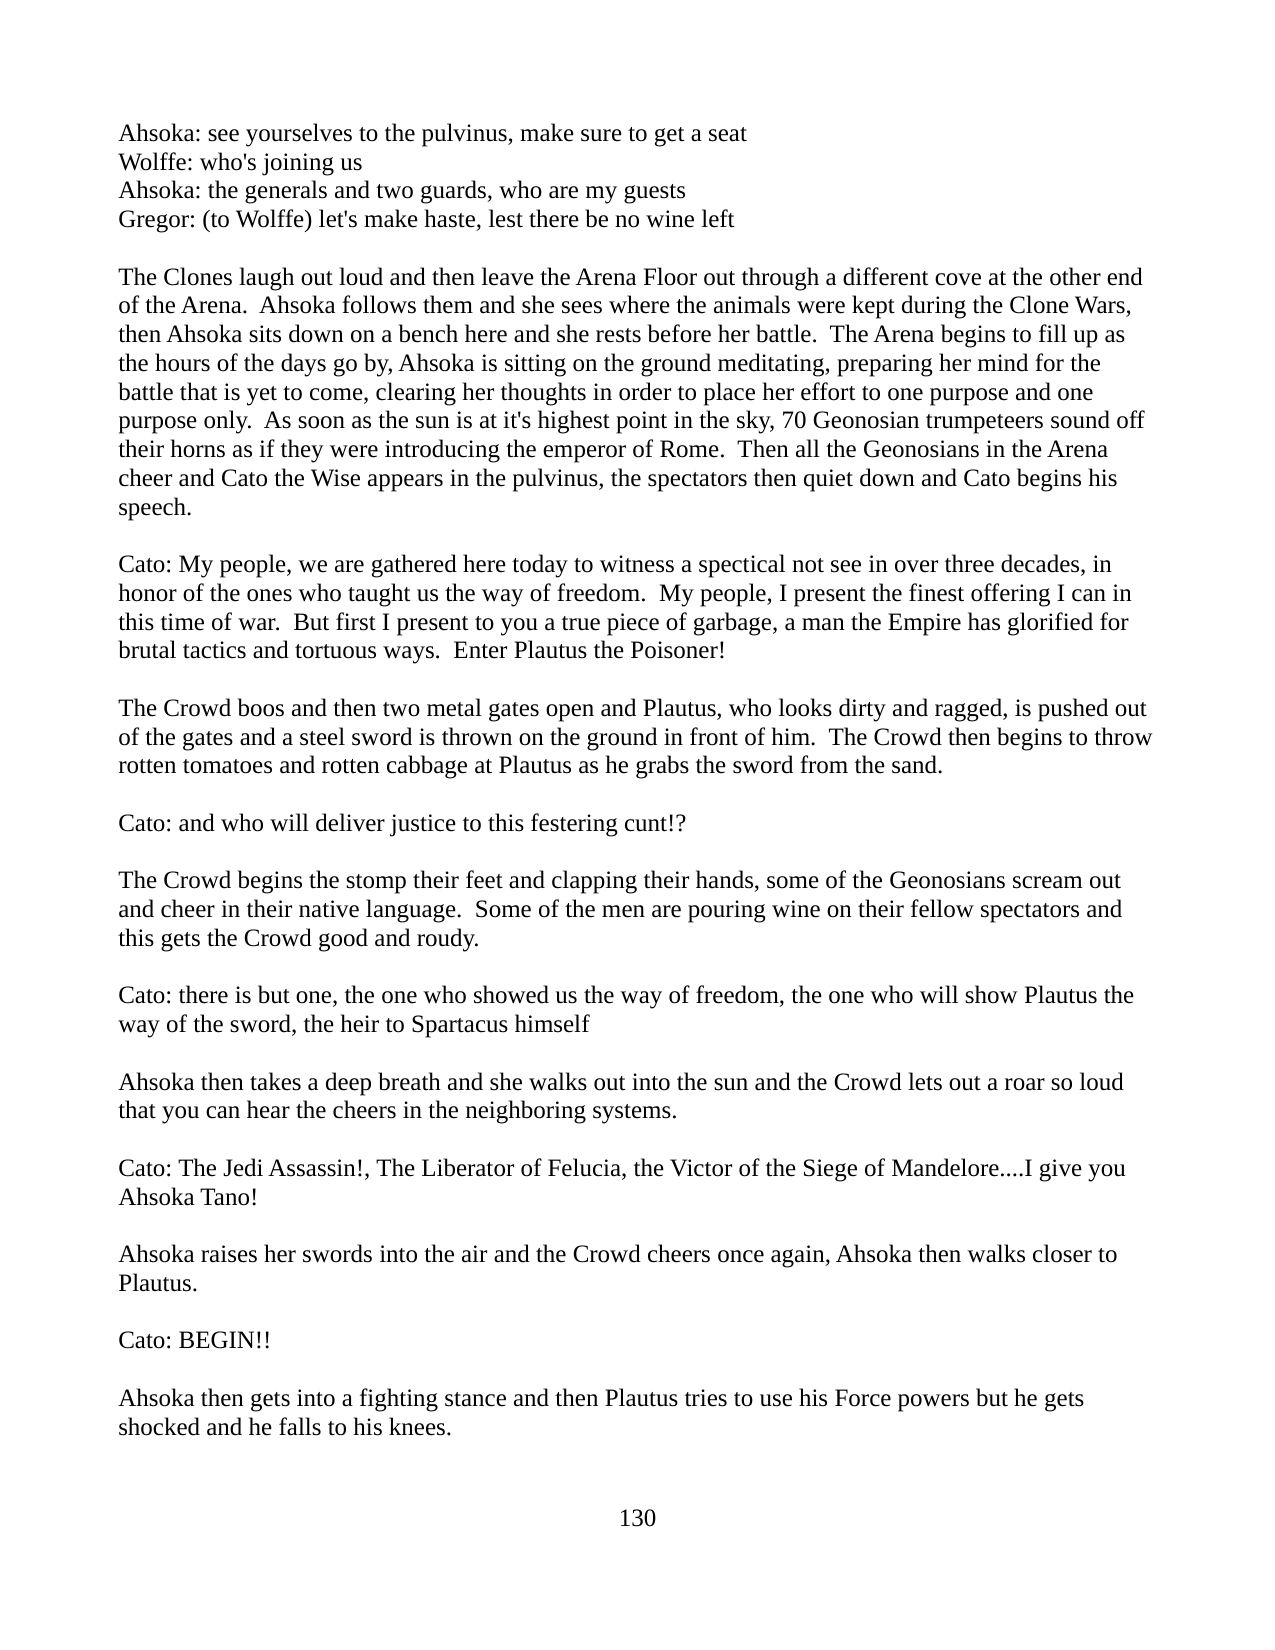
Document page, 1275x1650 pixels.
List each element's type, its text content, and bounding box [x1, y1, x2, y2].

text Cato: My people, we are gathered here today to witness a spectical not see in over three decades, in honor of the ones who taught us the way of freedom. My people, I present the finest offering I can in this time of war. But first I present to you a true piece of garbage, a man the Empire has glorified for brutal tactics and tortuous ways. Enter Plautus the Poisoner! [118, 549, 1157, 664]
text Ahsoka: the generals and two guards, who are my guests [118, 176, 1157, 204]
text The Clones laugh out loud and then leave the Arena Floor out through a different cove at the other end of the Arena. Ahsoka follows them and she sees where the animals were kept during the Clone Wars, then Ahsoka sits down on a bench here and she rests before her battle. The Arena begins to fill up as the hours of the days go by, Ahsoka is sitting on the ground meditating, preparing her mind for the battle that is yet to come, clearing her thoughts in order to place her effort to one purpose and one purpose only. As soon as the sun is at it's highest point in the sky, 70 Geonosian trumpeteers sound off their horns as if they were introducing the emperor of Rome. Then all the Geonosians in the Arena cheer and Cato the Wise appears in the pulvinus, the spectators then quiet down and Cato begins his speech. [118, 262, 1157, 521]
text Cato: The Jedi Assassin!, The Liberator of Felucia, the Victor of the Siege of Mandelore....I give you Ahsoka Tano! [118, 1153, 1157, 1211]
text Cato: there is but one, the one who showed us the way of freedom, the one who will show Plautus the way of the sword, the heir to Spartacus himself [118, 981, 1157, 1038]
text Ahsoka then gets into a fighting stance and then Plautus tries to use his Force powers but he gets shocked and he falls to his knees. [118, 1383, 1157, 1441]
text Gregor: (to Wolffe) let's make haste, lest there be no wine left [118, 204, 1157, 233]
text Ahsoka raises her swords into the air and the Crowd cheers once again, Ahsoka then walks closer to Plautus. [118, 1239, 1157, 1297]
text Cato: and who will deliver justice to this festering cunt!? [118, 808, 1157, 837]
text Wolffe: who's joining us [118, 147, 1157, 176]
text The Crowd boos and then two metal gates open and Plautus, who looks dirty and ragged, is pushed out of the gates and a steel sword is thrown on the ground in front of him. The Crowd then begins to throw rotten tomatoes and rotten cabbage at Plautus as he grabs the sword from the sand. [118, 693, 1157, 779]
text The Crowd begins the stomp their feet and clapping their hands, some of the Geonosians scream out and cheer in their native language. Some of the men are pouring wine on their fellow spectators and this gets the Crowd good and roudy. [118, 866, 1157, 952]
text Ahsoka then takes a deep breath and she walks out into the sun and the Crowd lets out a roar so loud that you can hear the cheers in the neighboring systems. [118, 1067, 1157, 1124]
text Ahsoka: see yourselves to the pulvinus, make sure to get a seat [118, 118, 1157, 147]
text Cato: BEGIN!! [118, 1326, 1157, 1354]
